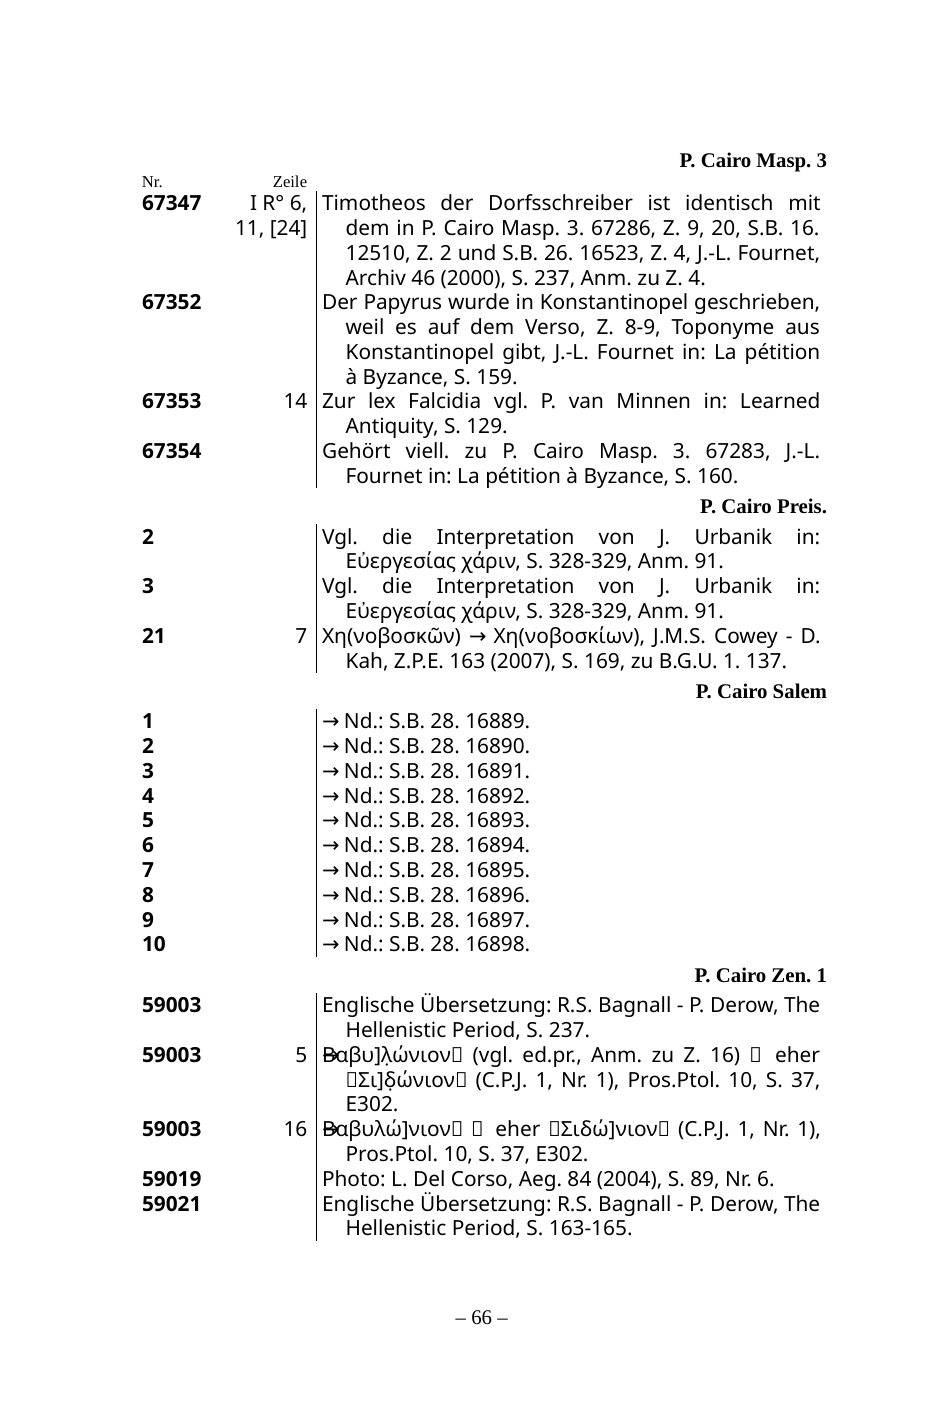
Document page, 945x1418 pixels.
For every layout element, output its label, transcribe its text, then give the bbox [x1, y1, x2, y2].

table_cell → Nd.: S.B. 28. 16897. [317, 907, 827, 932]
table_cell 3 [136, 574, 224, 623]
table_cell → Nd.: S.B. 28. 16895. [317, 858, 827, 882]
table_cell 7 [136, 858, 224, 882]
subtitle P. Cairo Salem [136, 679, 827, 703]
table_cell → Nd.: S.B. 28. 16890. [317, 734, 827, 758]
table_header 2 [136, 524, 224, 574]
table_cell 3 [136, 759, 224, 783]
table_header [224, 709, 316, 734]
table_cell 8 [136, 883, 224, 907]
table_cell [224, 759, 316, 783]
table_header 59003 [136, 993, 224, 1042]
table_cell 59021 [136, 1191, 224, 1241]
table_header [224, 524, 316, 574]
subtitle P. Cairo Preis. [136, 494, 827, 518]
table_header Englische Übersetzung: R.S. Bagnall - P. Derow, The Hellenistic Period, S. 237. [317, 993, 827, 1042]
table_cell Gehört viell. zu P. Cairo Masp. 3. 67283, J.-L. Fournet in: La pétition à Byzance, S. 160. [317, 439, 827, 488]
table_cell → Nd.: S.B. 28. 16892. [317, 783, 827, 808]
table_cell 67347 [136, 191, 224, 290]
table_cell 67354 [136, 439, 224, 488]
table_cell → Nd.: S.B. 28. 16894. [317, 833, 827, 858]
table_header → Nd.: S.B. 28. 16889. [317, 709, 827, 734]
table_cell [224, 808, 316, 833]
table_cell [224, 883, 316, 907]
table_cell 10 [136, 932, 224, 957]
table_cell 5 [136, 808, 224, 833]
table_cell Vgl. die Interpretation von J. Urbanik in: Εὐεργεσίας χάριν, S. 328-329, Anm. 91. [317, 574, 827, 623]
table_cell 2 [136, 734, 224, 758]
table_cell [224, 1166, 316, 1191]
table_cell → Nd.: S.B. 28. 16898. [317, 932, 827, 957]
table_cell Englische Übersetzung: R.S. Bagnall - P. Derow, The Hellenistic Period, S. 163-165. [317, 1191, 827, 1241]
table_cell [224, 1191, 316, 1241]
table_cell 67353 [136, 389, 224, 439]
table_cell 21 [136, 624, 224, 673]
table_cell [224, 833, 316, 858]
table_cell 59003 [136, 1043, 224, 1117]
table_cell 67352 [136, 290, 224, 389]
table_cell Timotheos der Dorfsschreiber ist identisch mit dem in P. Cairo Masp. 3. 67286, Z. 9, 20, S.B. 16. 12510, Z. 2 und S.B. 26. 16523, Z. 4, J.-L. Fournet, Archiv 46 (2000), S. 237, Anm. zu Z. 4. [317, 191, 827, 290]
table_cell → Nd.: S.B. 28. 16896. [317, 883, 827, 907]
table_cell 59003 [136, 1117, 224, 1166]
table_cell Χη(νοβοσκῶν) → Χη(νοβοσκίων), J.M.S. Cowey - D. Kah, Z.P.E. 163 (2007), S. 169, zu B.G.U. 1. 137. [317, 624, 827, 673]
table_cell 4 [136, 783, 224, 808]
table_header 1 [136, 709, 224, 734]
table_cell 9 [136, 907, 224, 932]
table_cell Photo: L. Del Corso, Aeg. 84 (2004), S. 89, Nr. 6. [317, 1166, 827, 1191]
subtitle P. Cairo Zen. 1 [136, 963, 827, 987]
table_cell Βαβυ]λ̣ώνιον (vgl. ed.pr., Anm. zu Z. 16) → eher Σι]δ̣ώνιον (C.P.J. 1, Nr. 1), Pros.Ptol. 10, S. 37, E302. [317, 1043, 827, 1117]
table_cell 6 [136, 833, 224, 858]
table_cell 7 [224, 624, 316, 673]
table_cell [224, 574, 316, 623]
table_cell 59019 [136, 1166, 224, 1191]
table_cell [224, 932, 316, 957]
table_cell 14 [224, 389, 316, 439]
table_cell Βαβυλώ]νιον → eher Σιδώ]νιον (C.P.J. 1, Nr. 1), Pros.Ptol. 10, S. 37, E302. [317, 1117, 827, 1166]
table_header Vgl. die Interpretation von J. Urbanik in: Εὐεργεσίας χάριν, S. 328-329, Anm. 91. [317, 524, 827, 574]
table_cell [224, 907, 316, 932]
table_cell [224, 290, 316, 389]
table_cell → Nd.: S.B. 28. 16893. [317, 808, 827, 833]
table_cell 16 [224, 1117, 316, 1166]
table_cell Der Papyrus wurde in Konstantinopel geschrieben, weil es auf dem Verso, Z. 8-9, Toponyme aus Konstantinopel gibt, J.-L. Fournet in: La pétition à Byzance, S. 159. [317, 290, 827, 389]
table_cell [224, 858, 316, 882]
table_cell [224, 783, 316, 808]
table_cell → Nd.: S.B. 28. 16891. [317, 759, 827, 783]
table_header [224, 993, 316, 1042]
table_cell Zur lex Falcidia vgl. P. van Minnen in: Learned Antiquity, S. 129. [317, 389, 827, 439]
table_cell I R° 6, 11, [24] [224, 191, 316, 290]
table_cell 5 [224, 1043, 316, 1117]
table_cell [224, 734, 316, 758]
table_cell [224, 439, 316, 488]
